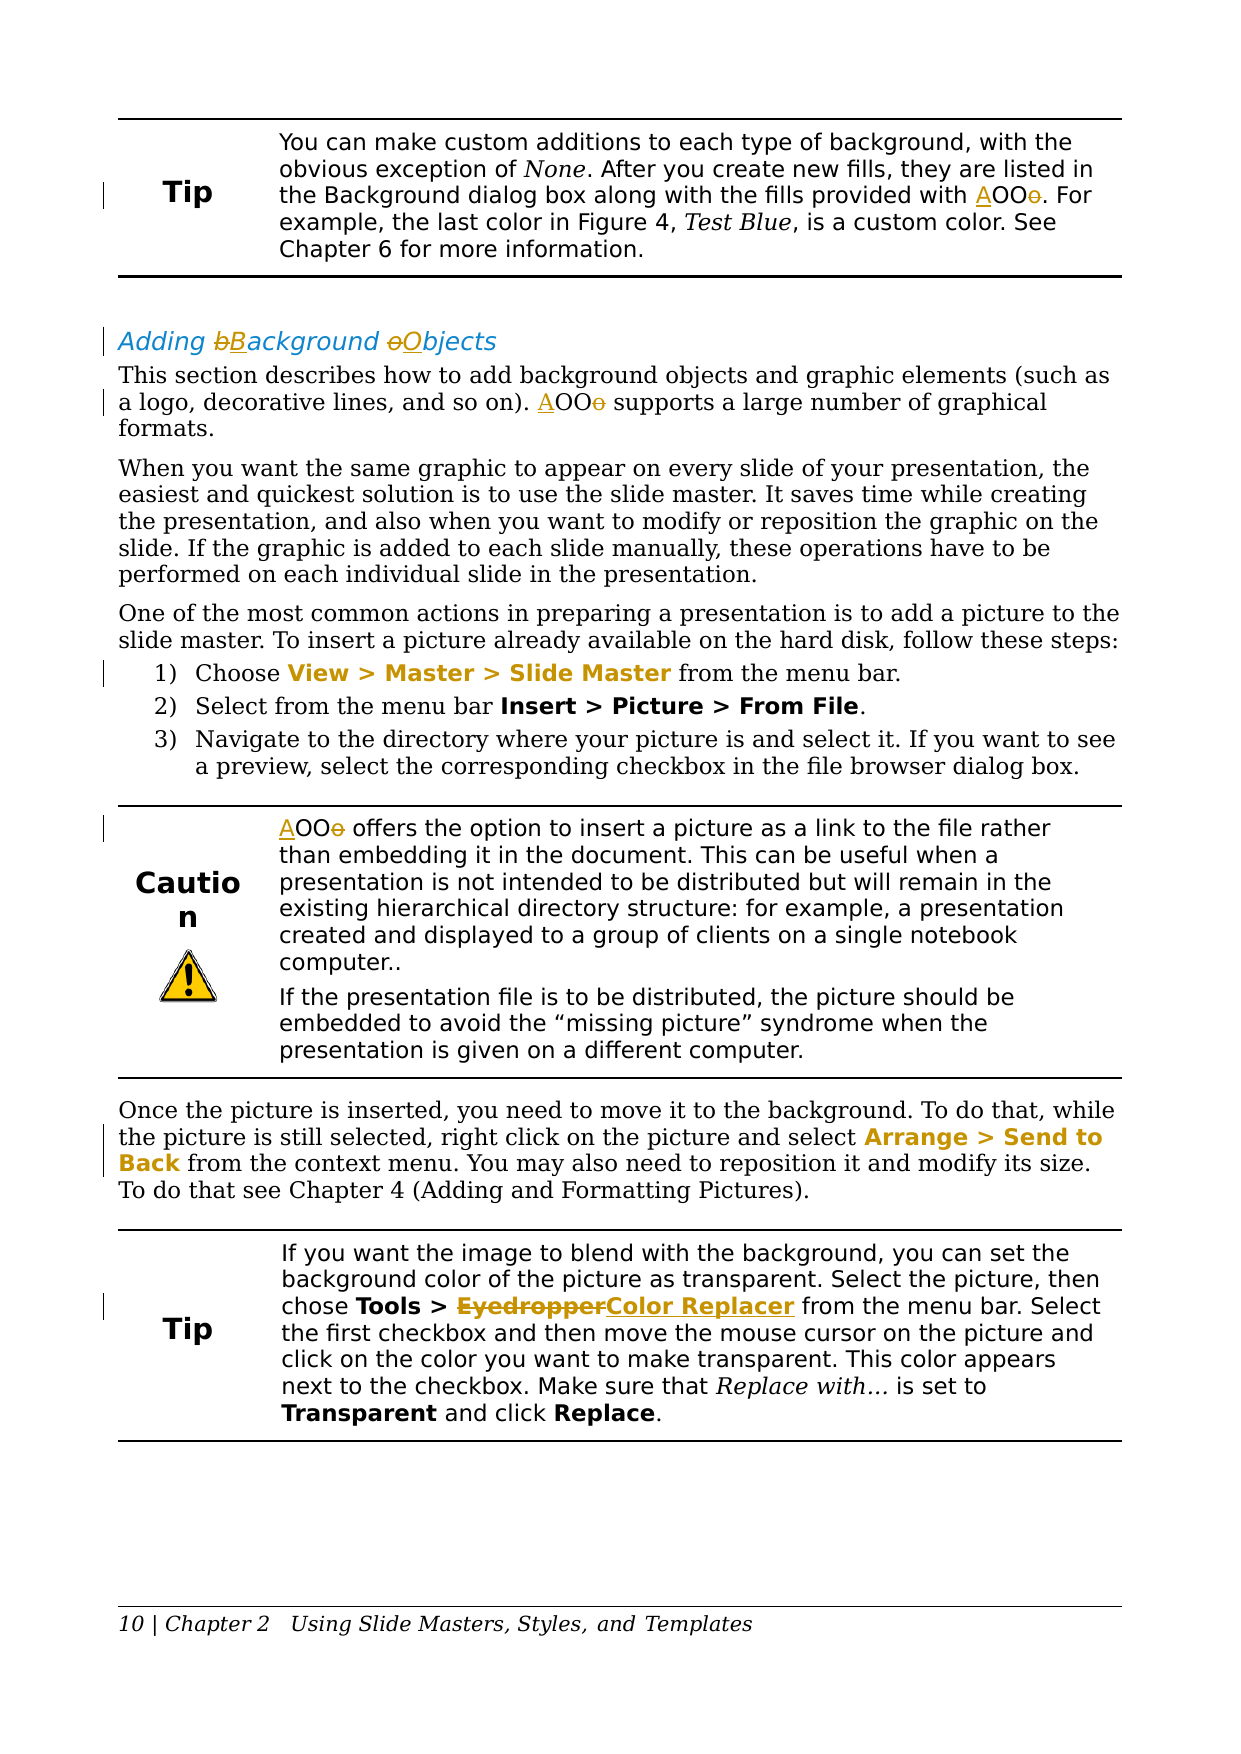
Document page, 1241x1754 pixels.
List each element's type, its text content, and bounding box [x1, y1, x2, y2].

picture [155, 945, 220, 1006]
table_header If you want the image to blend with the background, you can set the background color of the picture as transparent. Select the picture, then chose Tools > Color Replacer from the menu bar. Select the first checkbox and then move the mouse cursor on the picture and click on the color you want to make transparent. This color appears next to the checkbox. Make sure that Replace with... is set to Transparent and click Replace. [258, 1231, 1122, 1439]
subtitle Adding Background Objects [118, 327, 1122, 356]
text This section describes how to add background objects and graphic elements (such as a logo, decorative lines, and so on). AOO supports a large number of graphical formats. [118, 362, 1122, 442]
table_header You can make custom additions to each type of background, with the obvious exception of None. After you create new fills, they are listed in the Background dialog box along with the fills provided with AOO. For example, the last color in Figure 4, Test Blue, is a custom color. See Chapter 6 for more information. [258, 120, 1122, 275]
list Choose View > Master > Slide Master from the menu bar. [177, 660, 1122, 687]
table_header Tip [118, 120, 257, 275]
list One of the most common actions in preparing a presentation is to add a picture to the slide master. To insert a picture already available on the hard disk, follow these steps: [118, 601, 1122, 654]
text When you want the same graphic to appear on every slide of your presentation, the easiest and quickest solution is to use the slide master. It saves time while creating the presentation, and also when you want to modify or reposition the graphic on the slide. If the graphic is added to each slide manually, these operations have to be performed on each individual slide in the presentation. [118, 455, 1122, 588]
table_header AOO offers the option to insert a picture as a link to the file rather than embedding it in the document. This can be useful when a presentation is not intended to be distributed but will remain in the existing hierarchical directory structure: for example, a presentation created and displayed to a group of clients on a single notebook computer.. If the presentation file is to be distributed, the picture should be embedded to avoid the “missing picture” syndrome when the presentation is given on a different computer. [258, 807, 1122, 1077]
table_header Caution [118, 807, 257, 1077]
table_header Tip [118, 1231, 257, 1439]
list Navigate to the directory where your picture is and select it. If you want to see a preview, select the corresponding checkbox in the file browser dialog box. [177, 726, 1122, 779]
text Once the picture is inserted, you need to move it to the background. To do that, while the picture is still selected, right click on the picture and select Arrange > Send to Back from the context menu. You may also need to reposition it and modify its size. To do that see Chapter 4 (Adding and Formatting Pictures). [118, 1097, 1122, 1204]
list Select from the menu bar Insert > Picture > From File. [177, 693, 1122, 720]
